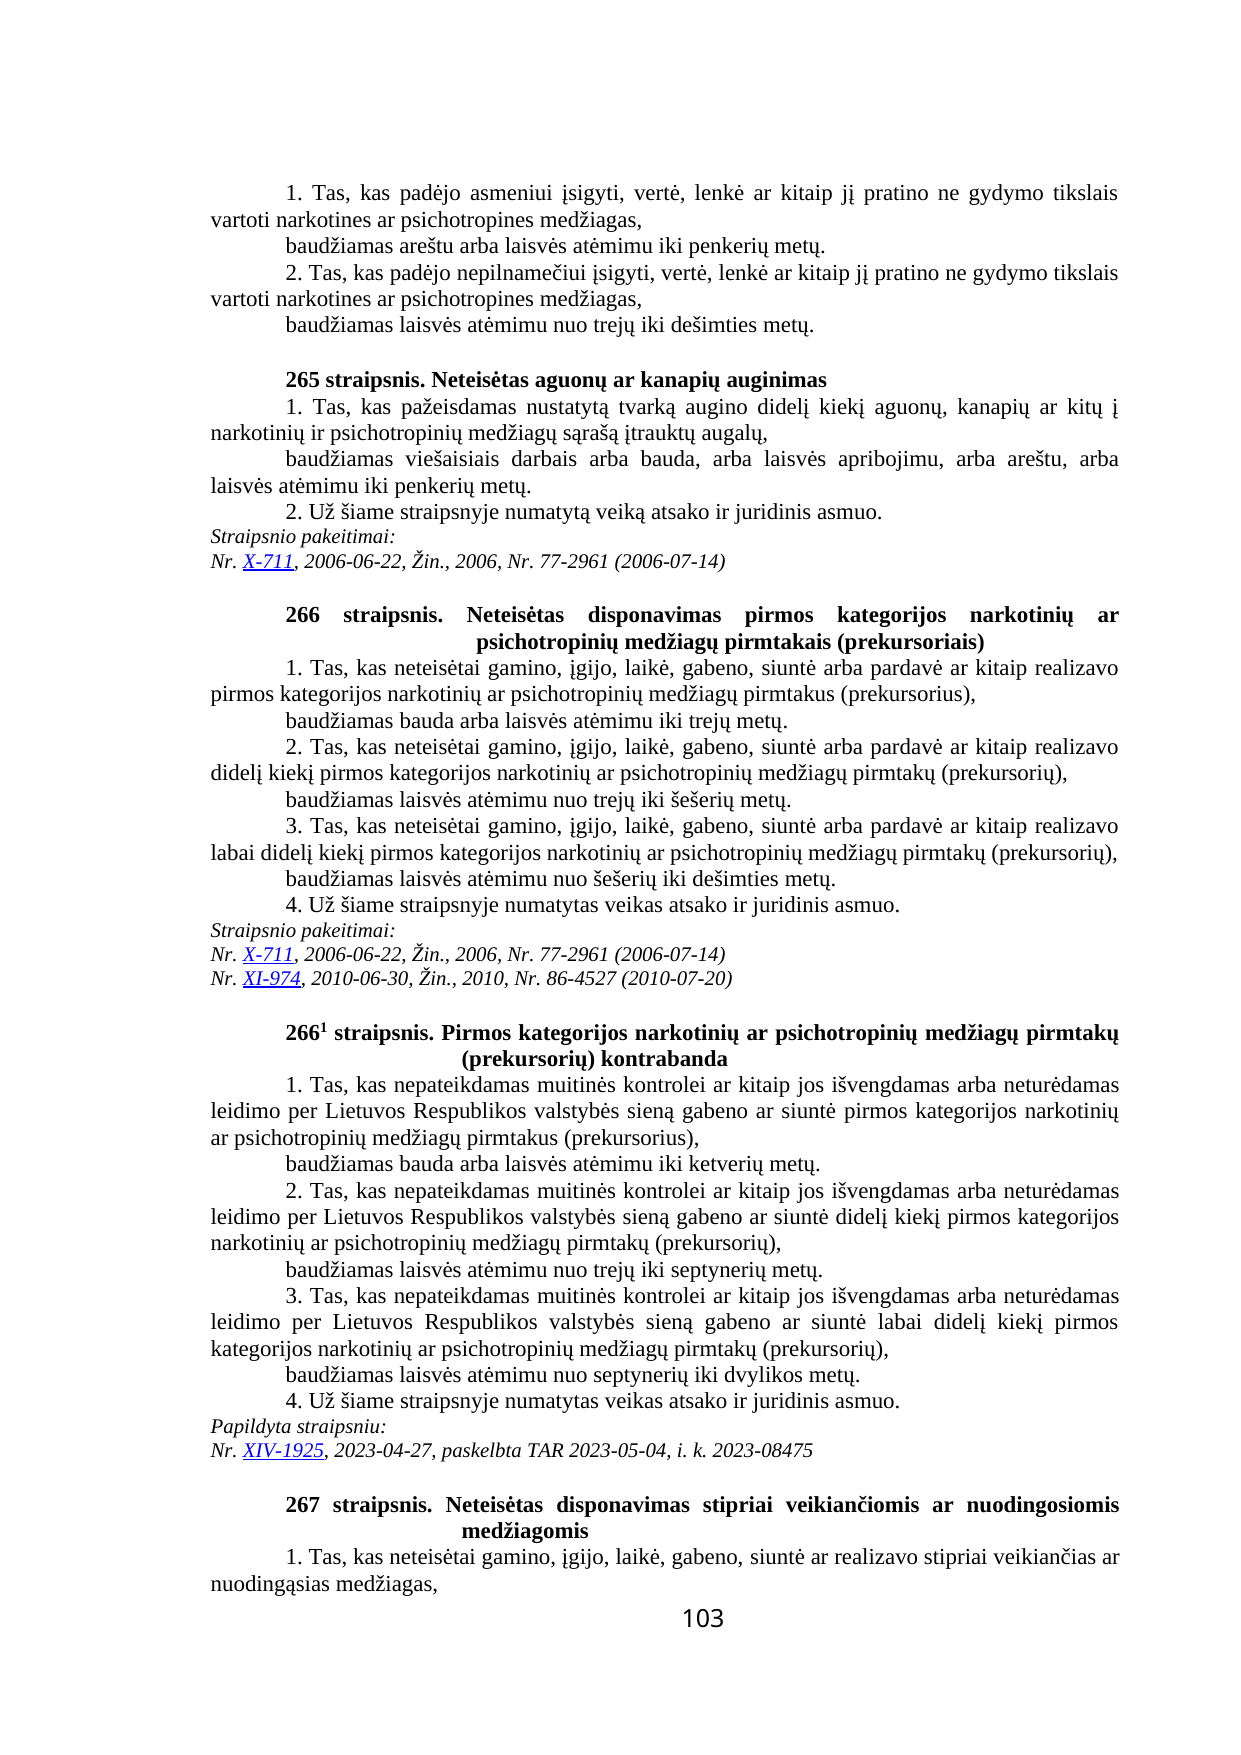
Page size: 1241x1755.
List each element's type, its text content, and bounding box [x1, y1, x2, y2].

text baudžiamas laisvės atėmimu nuo trejų iki dešimties metų. [210, 311, 1120, 338]
text 265 straipsnis. Neteisėtas aguonų ar kanapių auginimas [210, 366, 1120, 393]
text 1. Tas, kas padėjo asmeniui įsigyti, vertė, lenkė ar kitaip jį pratino ne gydymo tikslais vartoti narkotines ar psichotropines medžiagas, [210, 179, 1120, 232]
text 267 straipsnis. Neteisėtas disponavimas stipriai veikiančiomis ar nuodingosiomis medžiagomis [285, 1491, 1120, 1543]
text baudžiamas areštu arba laisvės atėmimu iki penkerių metų. [210, 232, 1120, 258]
text Straipsnio pakeitimai: [210, 524, 1120, 548]
text baudžiamas viešaisiais darbais arba bauda, arba laisvės apribojimu, arba areštu, arba laisvės atėmimu iki penkerių metų. [210, 445, 1120, 498]
text baudžiamas laisvės atėmimu nuo šešerių iki dešimties metų. [210, 865, 1120, 891]
text 2. Tas, kas padėjo nepilnamečiui įsigyti, vertė, lenkė ar kitaip jį pratino ne gydymo tikslais vartoti narkotines ar psichotropines medžiagas, [210, 258, 1120, 311]
text 1. Tas, kas pažeisdamas nustatytą tvarką augino didelį kiekį aguonų, kanapių ar kitų į narkotinių ir psichotropinių medžiagų sąrašą įtrauktų augalų, [210, 393, 1120, 445]
text 1. Tas, kas neteisėtai gamino, įgijo, laikė, gabeno, siuntė arba pardavė ar kitaip realizavo pirmos kategorijos narkotinių ar psichotropinių medžiagų pirmtakus (prekursorius), [210, 654, 1120, 707]
text 4. Už šiame straipsnyje numatytas veikas atsako ir juridinis asmuo. [210, 1387, 1120, 1414]
text baudžiamas bauda arba laisvės atėmimu iki ketverių metų. [210, 1150, 1120, 1177]
text baudžiamas laisvės atėmimu nuo septynerių iki dvylikos metų. [210, 1361, 1120, 1387]
text Nr. XI-974, 2010-06-30, Žin., 2010, Nr. 86-4527 (2010-07-20) [210, 966, 1120, 990]
text Nr. XIV-1925, 2023-04-27, paskelbta TAR 2023-05-04, i. k. 2023-08475 [210, 1438, 1120, 1462]
text 2. Už šiame straipsnyje numatytą veiką atsako ir juridinis asmuo. [210, 498, 1120, 524]
text Nr. X-711, 2006-06-22, Žin., 2006, Nr. 77-2961 (2006-07-14) [210, 548, 1120, 573]
text Nr. X-711, 2006-06-22, Žin., 2006, Nr. 77-2961 (2006-07-14) [210, 942, 1120, 966]
text baudžiamas laisvės atėmimu nuo trejų iki septynerių metų. [210, 1256, 1120, 1282]
text 2. Tas, kas neteisėtai gamino, įgijo, laikė, gabeno, siuntė arba pardavė ar kitaip realizavo didelį kiekį pirmos kategorijos narkotinių ar psichotropinių medžiagų pirmtakų (prekursorių), [210, 733, 1120, 786]
text 1. Tas, kas neteisėtai gamino, įgijo, laikė, gabeno, siuntė ar realizavo stipriai veikiančias ar nuodingąsias medžiagas, [210, 1543, 1120, 1596]
text 266 straipsnis. Neteisėtas disponavimas pirmos kategorijos narkotinių ar psichotropinių medžiagų pirmtakais (prekursoriais) [285, 601, 1120, 654]
text baudžiamas bauda arba laisvės atėmimu iki trejų metų. [210, 707, 1120, 733]
text Papildyta straipsniu: [210, 1414, 1120, 1438]
text 3. Tas, kas neteisėtai gamino, įgijo, laikė, gabeno, siuntė arba pardavė ar kitaip realizavo labai didelį kiekį pirmos kategorijos narkotinių ar psichotropinių medžiagų pirmtakų (prekursorių), [210, 812, 1120, 865]
text 2. Tas, kas nepateikdamas muitinės kontrolei ar kitaip jos išvengdamas arba neturėdamas leidimo per Lietuvos Respublikos valstybės sieną gabeno ar siuntė didelį kiekį pirmos kategorijos narkotinių ar psichotropinių medžiagų pirmtakų (prekursorių), [210, 1177, 1120, 1256]
text 3. Tas, kas nepateikdamas muitinės kontrolei ar kitaip jos išvengdamas arba neturėdamas leidimo per Lietuvos Respublikos valstybės sieną gabeno ar siuntė labai didelį kiekį pirmos kategorijos narkotinių ar psichotropinių medžiagų pirmtakų (prekursorių), [210, 1282, 1120, 1361]
text 4. Už šiame straipsnyje numatytas veikas atsako ir juridinis asmuo. [210, 891, 1120, 918]
text 1. Tas, kas nepateikdamas muitinės kontrolei ar kitaip jos išvengdamas arba neturėdamas leidimo per Lietuvos Respublikos valstybės sieną gabeno ar siuntė pirmos kategorijos narkotinių ar psichotropinių medžiagų pirmtakus (prekursorius), [210, 1071, 1120, 1150]
text Straipsnio pakeitimai: [210, 918, 1120, 942]
text 2661 straipsnis. Pirmos kategorijos narkotinių ar psichotropinių medžiagų pirmtakų (prekursorių) kontrabanda [285, 1018, 1120, 1071]
text baudžiamas laisvės atėmimu nuo trejų iki šešerių metų. [210, 786, 1120, 812]
